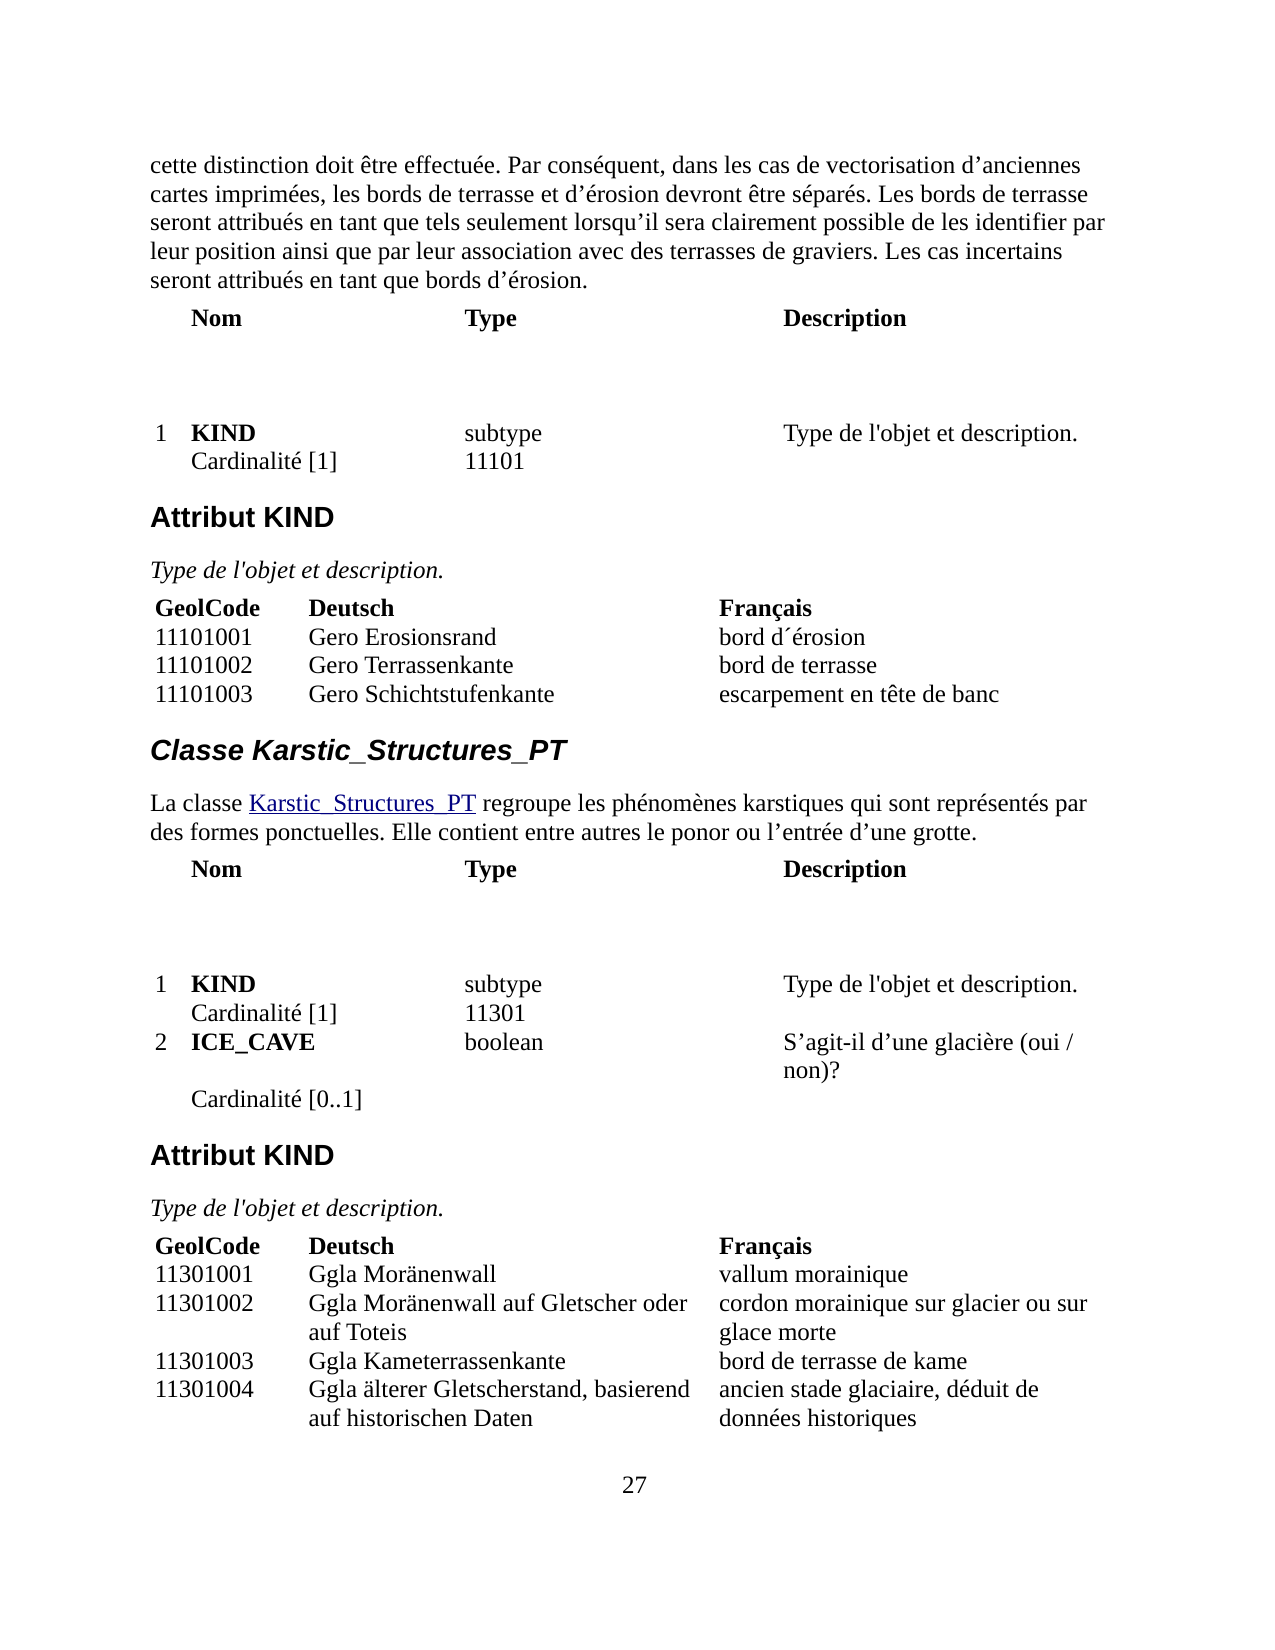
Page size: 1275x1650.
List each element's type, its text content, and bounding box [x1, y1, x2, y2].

table_cell 11301004 [150, 1375, 304, 1432]
table_cell KIND [186, 969, 460, 998]
table_header Type [460, 854, 779, 969]
table_cell 11301001 [150, 1260, 304, 1288]
table_cell 11101002 [150, 650, 304, 679]
subtitle Classe Karstic_Structures_PT [150, 733, 1125, 766]
table_cell Gero Schichtstufenkante [304, 679, 714, 708]
table_cell 11101 [460, 446, 779, 475]
table_cell bord d´érosion [714, 622, 1125, 650]
table_cell S’agit-il d’une glacière (oui / non)? [779, 1027, 1125, 1084]
table_cell [150, 998, 186, 1027]
table_header Nom [186, 303, 460, 418]
table_cell [779, 998, 1125, 1027]
table_header Français [714, 593, 1125, 622]
text cette distinction doit être effectuée. Par conséquent, dans les cas de vectorisation d’anciennes cartes imprimées, les bords de terrasse et d’érosion devront être séparés. Les bords de terrasse seront attribués en tant que tels seulement lorsqu’il sera clairement possible de les identifier par leur position ainsi que par leur association avec des terrasses de graviers. Les cas incertains seront attribués en tant que bords d’érosion. [150, 150, 1125, 294]
table_cell Ggla Kameterrassenkante [304, 1346, 714, 1374]
table_cell [460, 1084, 779, 1113]
table_header [150, 303, 186, 418]
table_cell [779, 446, 1125, 475]
table_cell 11301002 [150, 1288, 304, 1346]
table_header GeolCode [150, 1231, 304, 1259]
table_header Description [779, 854, 1125, 969]
table_cell escarpement en tête de banc [714, 679, 1125, 708]
table_cell boolean [460, 1027, 779, 1084]
table_cell bord de terrasse [714, 650, 1125, 679]
table_cell 11301 [460, 998, 779, 1027]
table_cell [150, 446, 186, 475]
table_cell Type de l'objet et description. [779, 969, 1125, 998]
table_cell 11101001 [150, 622, 304, 650]
table_cell Cardinalité [0..1] [186, 1084, 460, 1113]
table_cell Ggla Moränenwall auf Gletscher oder auf Toteis [304, 1288, 714, 1346]
table_header Nom [186, 854, 460, 969]
table_header Français [714, 1231, 1125, 1259]
table_header Description [779, 303, 1125, 418]
table_cell Type de l'objet et description. [779, 418, 1125, 446]
table_cell 1 [150, 969, 186, 998]
table_cell [150, 1084, 186, 1113]
table_cell 11101003 [150, 679, 304, 708]
table_header Deutsch [304, 1231, 714, 1259]
table_cell Gero Erosionsrand [304, 622, 714, 650]
table_cell ancien stade glaciaire, déduit de données historiques [714, 1375, 1125, 1432]
text Type de l'objet et description. [150, 555, 1125, 584]
table_header [150, 854, 186, 969]
table_cell 2 [150, 1027, 186, 1084]
table_header GeolCode [150, 593, 304, 622]
subtitle Attribut KIND [150, 500, 1125, 534]
table_cell Cardinalité [1] [186, 446, 460, 475]
table_cell ICE_CAVE [186, 1027, 460, 1084]
table_cell vallum morainique [714, 1260, 1125, 1288]
table_cell [779, 1084, 1125, 1113]
table_header Type [460, 303, 779, 418]
table_cell subtype [460, 418, 779, 446]
table_cell Cardinalité [1] [186, 998, 460, 1027]
table_cell Ggla Moränenwall [304, 1260, 714, 1288]
table_cell bord de terrasse de kame [714, 1346, 1125, 1374]
table_cell 11301003 [150, 1346, 304, 1374]
table_cell Gero Terrassenkante [304, 650, 714, 679]
table_header Deutsch [304, 593, 714, 622]
text La classe Karstic_Structures_PT regroupe les phénomènes karstiques qui sont représentés par des formes ponctuelles. Elle contient entre autres le ponor ou l’entrée d’une grotte. [150, 788, 1125, 845]
table_cell cordon morainique sur glacier ou sur glace morte [714, 1288, 1125, 1346]
table_cell 1 [150, 418, 186, 446]
table_cell KIND [186, 418, 460, 446]
text Type de l'objet et description. [150, 1193, 1125, 1222]
table_cell Ggla älterer Gletscherstand, basierend auf historischen Daten [304, 1375, 714, 1432]
subtitle Attribut KIND [150, 1138, 1125, 1172]
table_cell subtype [460, 969, 779, 998]
